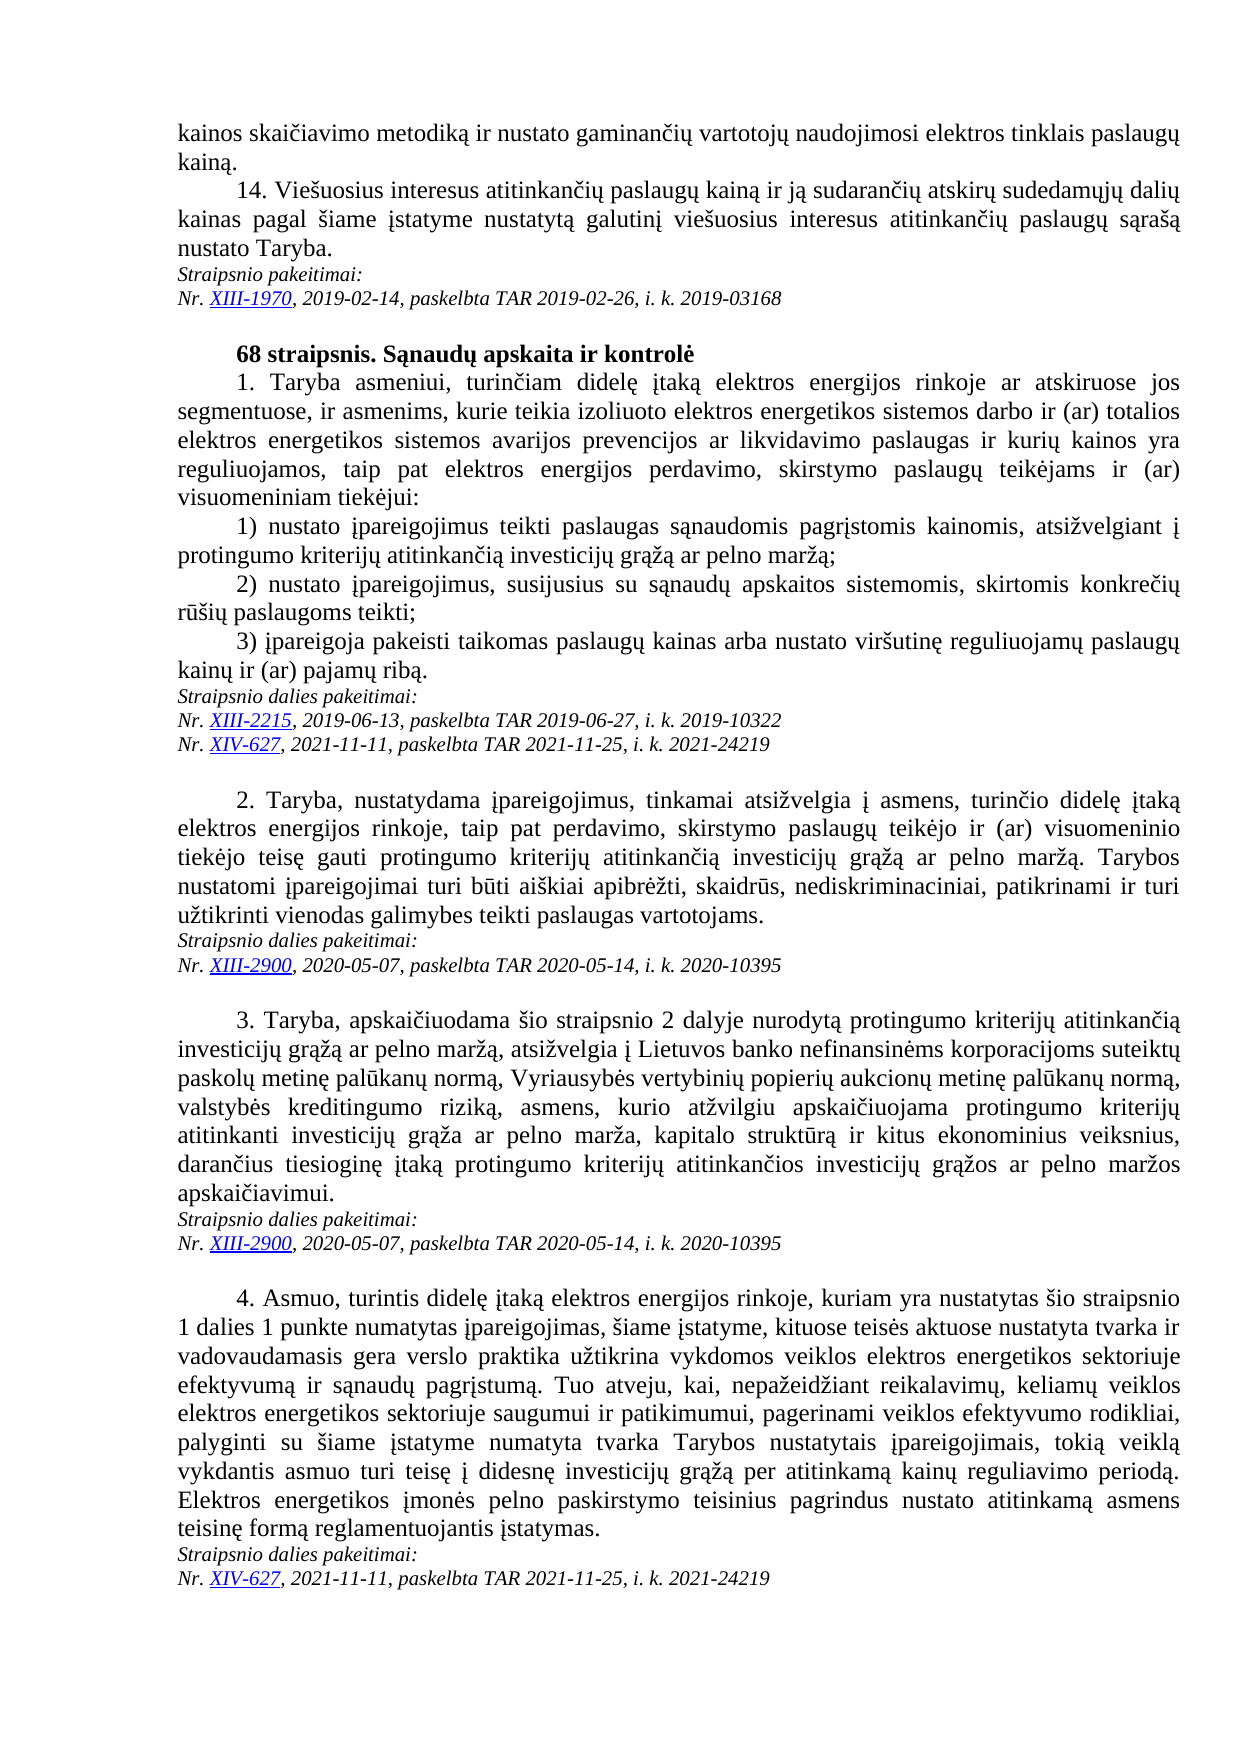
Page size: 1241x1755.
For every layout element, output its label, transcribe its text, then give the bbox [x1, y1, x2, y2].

text 3) įpareigoja pakeisti taikomas paslaugų kainas arba nustato viršutinę reguliuojamų paslaugų kainų ir (ar) pajamų ribą. [177, 626, 1181, 684]
text Nr. XIII-2900, 2020-05-07, paskelbta TAR 2020-05-14, i. k. 2020-10395 [177, 952, 1181, 977]
text Nr. XIII-2215, 2019-06-13, paskelbta TAR 2019-06-27, i. k. 2019-10322 [177, 708, 1181, 732]
text Straipsnio dalies pakeitimai: [177, 684, 1181, 708]
text Nr. XIV-627, 2021-11-11, paskelbta TAR 2021-11-25, i. k. 2021-24219 [177, 732, 1181, 756]
text Nr. XIII-1970, 2019-02-14, paskelbta TAR 2019-02-26, i. k. 2019-03168 [177, 286, 1181, 310]
text 2) nustato įpareigojimus, susijusius su sąnaudų apskaitos sistemomis, skirtomis konkrečių rūšių paslaugoms teikti; [177, 569, 1181, 626]
text 14. Viešuosius interesus atitinkančių paslaugų kainą ir ją sudarančių atskirų sudedamųjų dalių kainas pagal šiame įstatyme nustatytą galutinį viešuosius interesus atitinkančių paslaugų sąrašą nustato Taryba. [177, 176, 1181, 262]
text Straipsnio pakeitimai: [177, 262, 1181, 286]
text 4. Asmuo, turintis didelę įtaką elektros energijos rinkoje, kuriam yra nustatytas šio straipsnio 1 dalies 1 punkte numatytas įpareigojimas, šiame įstatyme, kituose teisės aktuose nustatyta tvarka ir vadovaudamasis gera verslo praktika užtikrina vykdomos veiklos elektros energetikos sektoriuje efektyvumą ir sąnaudų pagrįstumą. Tuo atveju, kai, nepažeidžiant reikalavimų, keliamų veiklos elektros energetikos sektoriuje saugumui ir patikimumui, pagerinami veiklos efektyvumo rodikliai, palyginti su šiame įstatyme numatyta tvarka Tarybos nustatytais įpareigojimais, tokią veiklą vykdantis asmuo turi teisę į didesnę investicijų grąžą per atitinkamą kainų reguliavimo periodą. Elektros energetikos įmonės pelno paskirstymo teisinius pagrindus nustato atitinkamą asmens teisinę formą reglamentuojantis įstatymas. [177, 1283, 1181, 1542]
text 1) nustato įpareigojimus teikti paslaugas sąnaudomis pagrįstomis kainomis, atsižvelgiant į protingumo kriterijų atitinkančią investicijų grąžą ar pelno maržą; [177, 511, 1181, 569]
text Nr. XIV-627, 2021-11-11, paskelbta TAR 2021-11-25, i. k. 2021-24219 [177, 1566, 1181, 1590]
text Straipsnio dalies pakeitimai: [177, 928, 1181, 952]
text 3. Taryba, apskaičiuodama šio straipsnio 2 dalyje nurodytą protingumo kriterijų atitinkančią investicijų grąžą ar pelno maržą, atsižvelgia į Lietuvos banko nefinansinėms korporacijoms suteiktų paskolų metinę palūkanų normą, Vyriausybės vertybinių popierių aukcionų metinę palūkanų normą, valstybės kreditingumo riziką, asmens, kurio atžvilgiu apskaičiuojama protingumo kriterijų atitinkanti investicijų grąža ar pelno marža, kapitalo struktūrą ir kitus ekonominius veiksnius, darančius tiesioginę įtaką protingumo kriterijų atitinkančios investicijų grąžos ar pelno maržos apskaičiavimui. [177, 1005, 1181, 1207]
text 1. Taryba asmeniui, turinčiam didelę įtaką elektros energijos rinkoje ar atskiruose jos segmentuose, ir asmenims, kurie teikia izoliuoto elektros energetikos sistemos darbo ir (ar) totalios elektros energetikos sistemos avarijos prevencijos ar likvidavimo paslaugas ir kurių kainos yra reguliuojamos, taip pat elektros energijos perdavimo, skirstymo paslaugų teikėjams ir (ar) visuomeniniam tiekėjui: [177, 367, 1181, 511]
text 2. Taryba, nustatydama įpareigojimus, tinkamai atsižvelgia į asmens, turinčio didelę įtaką elektros energijos rinkoje, taip pat perdavimo, skirstymo paslaugų teikėjo ir (ar) visuomeninio tiekėjo teisę gauti protingumo kriterijų atitinkančią investicijų grąžą ar pelno maržą. Tarybos nustatomi įpareigojimai turi būti aiškiai apibrėžti, skaidrūs, nediskriminaciniai, patikrinami ir turi užtikrinti vienodas galimybes teikti paslaugas vartotojams. [177, 785, 1181, 928]
text Straipsnio dalies pakeitimai: [177, 1542, 1181, 1566]
text kainos skaičiavimo metodiką ir nustato gaminančių vartotojų naudojimosi elektros tinklais paslaugų kainą. [177, 118, 1181, 176]
text Nr. XIII-2900, 2020-05-07, paskelbta TAR 2020-05-14, i. k. 2020-10395 [177, 1231, 1181, 1255]
text 68 straipsnis. Sąnaudų apskaita ir kontrolė [177, 339, 1181, 367]
text Straipsnio dalies pakeitimai: [177, 1207, 1181, 1231]
